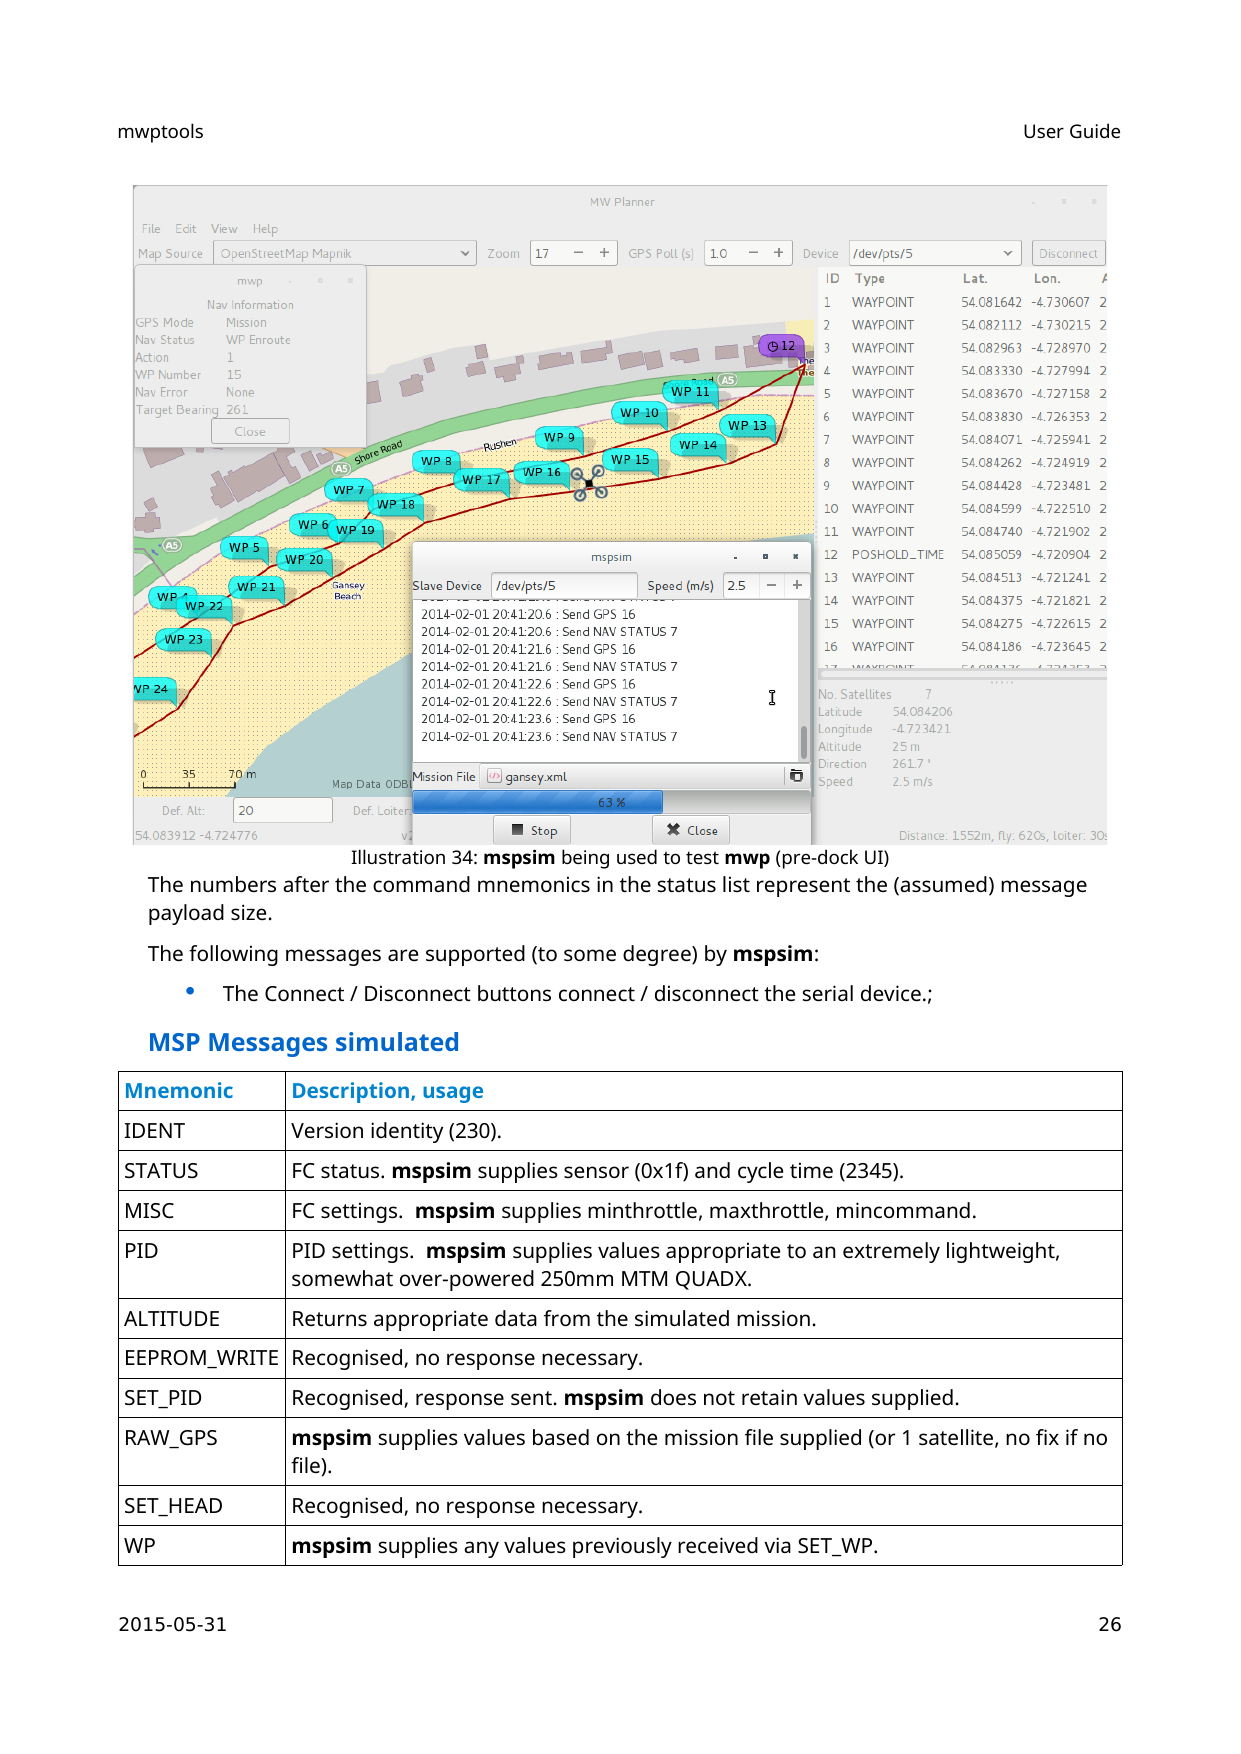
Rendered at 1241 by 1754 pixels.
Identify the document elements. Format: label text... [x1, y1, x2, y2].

text The numbers after the command mnemonics in the status list represent the (assumed) message payload size. [148, 173, 1122, 927]
table_cell Recognised, no response necessary. [286, 1486, 1122, 1525]
table_cell SET_HEAD [119, 1486, 285, 1525]
table_cell Recognised, response sent. mspsim does not retain values supplied. [286, 1379, 1122, 1417]
text Illustration 34: mspsim being used to test mwp (pre-dock UI) [133, 845, 1107, 870]
table_cell RAW_GPS [119, 1418, 285, 1485]
table_cell IDENT [119, 1111, 285, 1150]
subtitle MSP Messages simulated [148, 1025, 1122, 1059]
table_cell SET_PID [119, 1379, 285, 1417]
table_cell Recognised, no response necessary. [286, 1339, 1122, 1378]
list The Connect / Disconnect buttons connect / disconnect the serial device.; [185, 979, 1122, 1007]
table_cell mspsim supplies values based on the mission file supplied (or 1 satellite, no fix if no file). [286, 1418, 1122, 1485]
table_cell WP [119, 1526, 285, 1565]
table_cell MISC [119, 1191, 285, 1230]
table_cell PID [119, 1231, 285, 1298]
table_cell FC settings. mspsim supplies minthrottle, maxthrottle, mincommand. [286, 1191, 1122, 1230]
table_cell FC status. mspsim supplies sensor (0x1f) and cycle time (2345). [286, 1151, 1122, 1190]
table_header Mnemonic [119, 1072, 285, 1110]
table_cell ALTITUDE [119, 1299, 285, 1338]
table_cell EEPROM_WRITE [119, 1339, 285, 1378]
table_cell STATUS [119, 1151, 285, 1190]
table_cell mspsim supplies any values previously received via SET_WP. [286, 1526, 1122, 1565]
table_header Description, usage [286, 1072, 1122, 1110]
text The following messages are supported (to some degree) by mspsim: [148, 939, 1122, 967]
table_cell Version identity (230). [286, 1111, 1122, 1150]
table_cell PID settings. mspsim supplies values appropriate to an extremely lightweight, somewhat over-powered 250mm MTM QUADX. [286, 1231, 1122, 1298]
picture [132, 185, 1108, 845]
table_cell Returns appropriate data from the simulated mission. [286, 1299, 1122, 1338]
